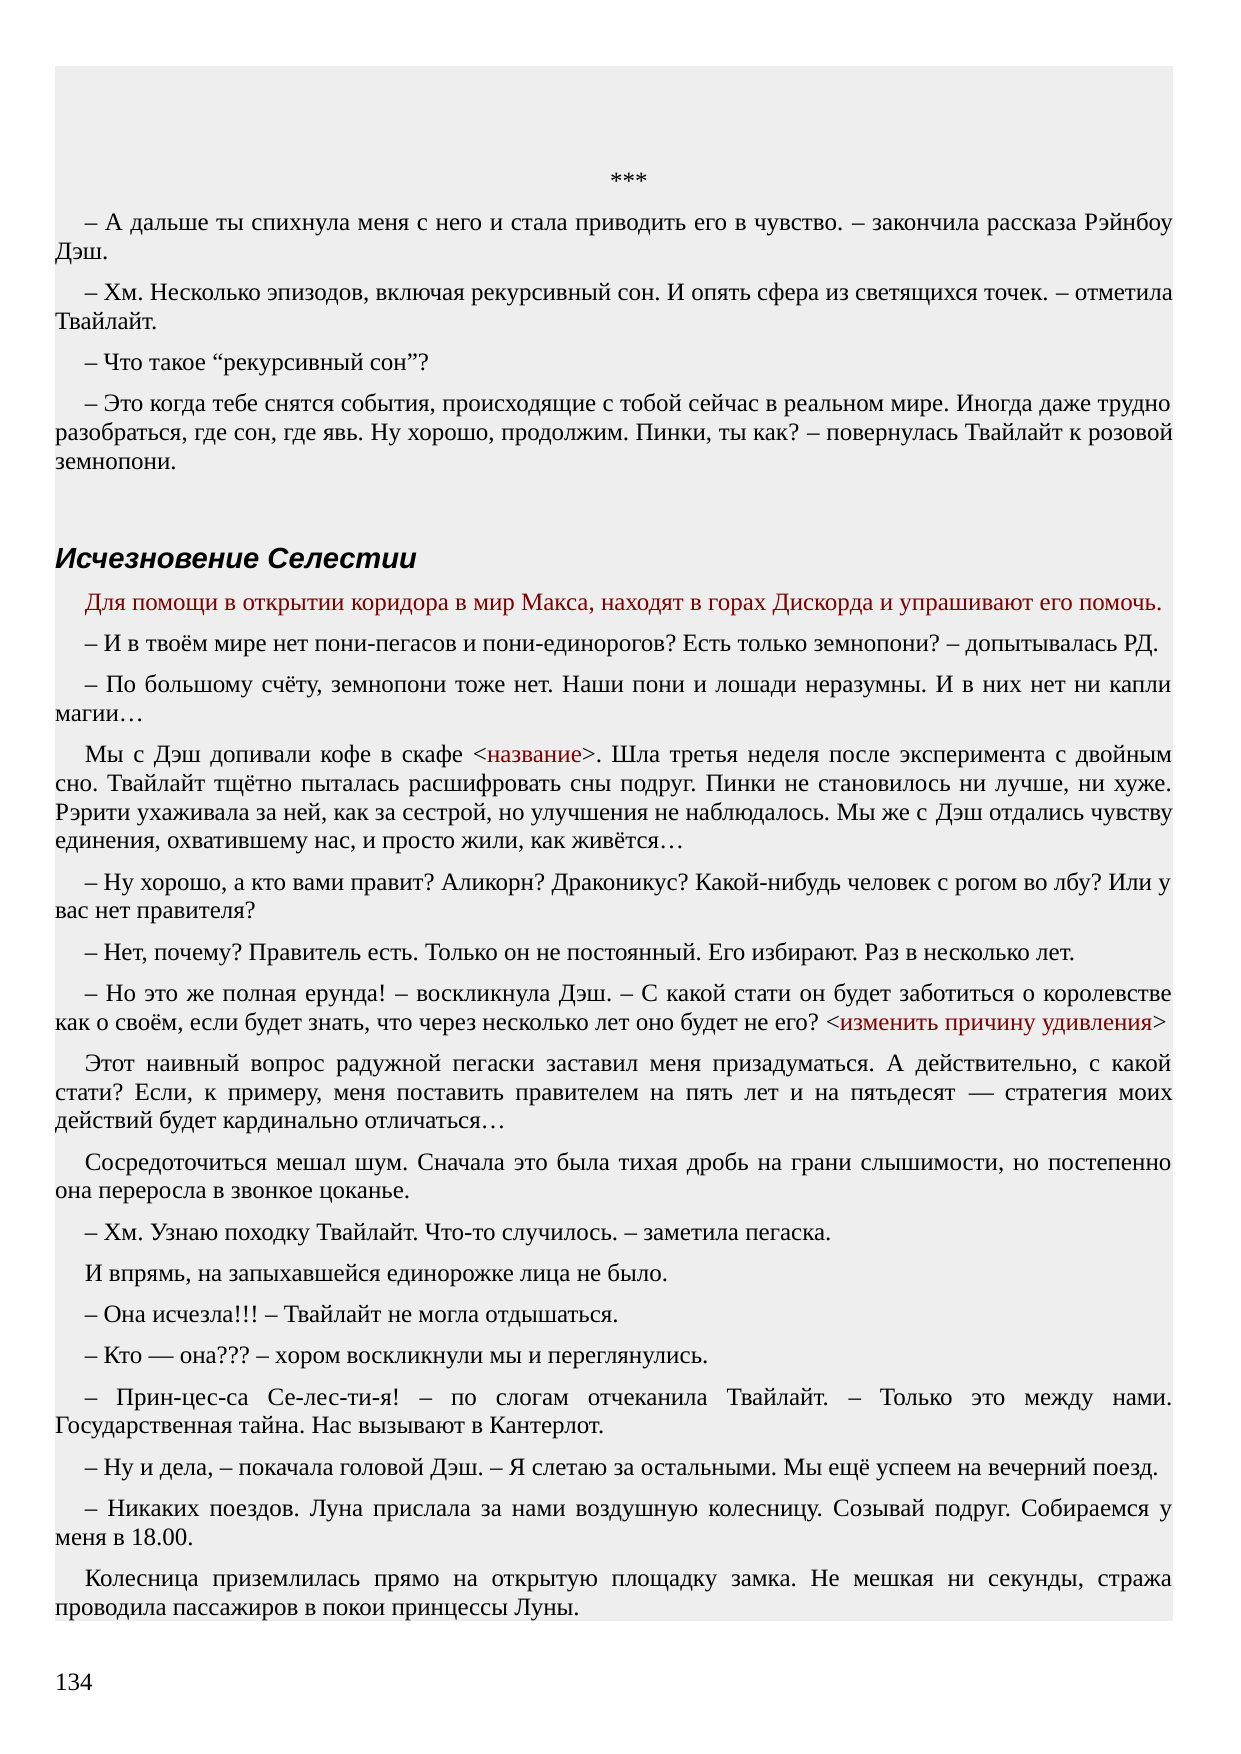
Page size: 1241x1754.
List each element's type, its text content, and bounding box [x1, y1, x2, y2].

text – Ну хорошо, а кто вами правит? Аликорн? Драконикус? Какой-нибудь человек с рогом во лбу? Или у вас нет правителя? [55, 867, 1173, 924]
text Для помощи в открытии коридора в мир Макса, находят в горах Дискорда и упрашивают его помочь. [55, 587, 1173, 616]
text – А дальше ты спихнула меня с него и стала приводить его в чувство. – закончила рассказа Рэйнбоу Дэш. [55, 207, 1173, 264]
text – Ну и дела, – покачала головой Дэш. – Я слетаю за остальными. Мы ещё успеем на вечерний поезд. [55, 1452, 1173, 1481]
text – Нет, почему? Правитель есть. Только он не постоянный. Его избирают. Раз в несколько лет. [55, 937, 1173, 966]
text – Хм. Несколько эпизодов, включая рекурсивный сон. И опять сфера из светящихся точек. – отметила Твайлайт. [55, 277, 1173, 334]
text – Кто — она??? – хором воскликнули мы и переглянулись. [55, 1341, 1173, 1369]
subtitle Исчезновение Селестии [55, 541, 1173, 574]
text *** [55, 166, 1173, 194]
text Сосредоточиться мешал шум. Сначала это была тихая дробь на грани слышимости, но постепенно она переросла в звонкое цоканье. [55, 1147, 1173, 1204]
text – Прин-цес-са Се-лес-ти-я! – по слогам отчеканила Твайлайт. – Только это между нами. Государственная тайна. Нас вызывают в Кантерлот. [55, 1382, 1173, 1439]
text – Хм. Узнаю походку Твайлайт. Что-то случилось. – заметила пегаска. [55, 1217, 1173, 1246]
text – По большому счёту, земнопони тоже нет. Наши пони и лошади неразумны. И в них нет ни капли магии… [55, 669, 1173, 727]
text – Что такое “рекурсивный сон”? [55, 347, 1173, 376]
text – Никаких поездов. Луна прислала за нами воздушную колесницу. Созывай подруг. Собираемся у меня в 18.00. [55, 1493, 1173, 1551]
text – Она исчезла!!! – Твайлайт не могла отдышаться. [55, 1299, 1173, 1328]
text – Но это же полная ерунда! – воскликнула Дэш. – С какой стати он будет заботиться о королевстве как о своём, если будет знать, что через несколько лет оно будет не его? <изменить причину удивления> [55, 978, 1173, 1036]
text И впрямь, на запыхавшейся единорожке лица не было. [55, 1258, 1173, 1287]
text Этот наивный вопрос радужной пегаски заставил меня призадуматься. А действительно, с какой стати? Если, к примеру, меня поставить правителем на пять лет и на пятьдесят — стратегия моих действий будет кардинально отличаться… [55, 1048, 1173, 1134]
text – Это когда тебе снятся события, происходящие с тобой сейчас в реальном мире. Иногда даже трудно разобраться, где сон, где явь. Ну хорошо, продолжим. Пинки, ты как? – повернулась Твайлайт к розовой земнопони. [55, 388, 1173, 474]
text Колесница приземлилась прямо на открытую площадку замка. Не мешкая ни секунды, стража проводила пассажиров в покои принцессы Луны. [55, 1563, 1173, 1621]
text Мы с Дэш допивали кофе в cкафе <название>. Шла третья неделя после эксперимента с двойным сно. Твайлайт тщётно пыталась расшифровать сны подруг. Пинки не становилось ни лучше, ни хуже. Рэрити ухаживала за ней, как за сестрой, но улучшения не наблюдалось. Мы же с Дэш отдались чувству единения, охватившему нас, и просто жили, как живётся… [55, 739, 1173, 854]
text – И в твоём мире нет пони-пегасов и пони-единорогов? Есть только земнопони? – допытывалась РД. [55, 628, 1173, 657]
